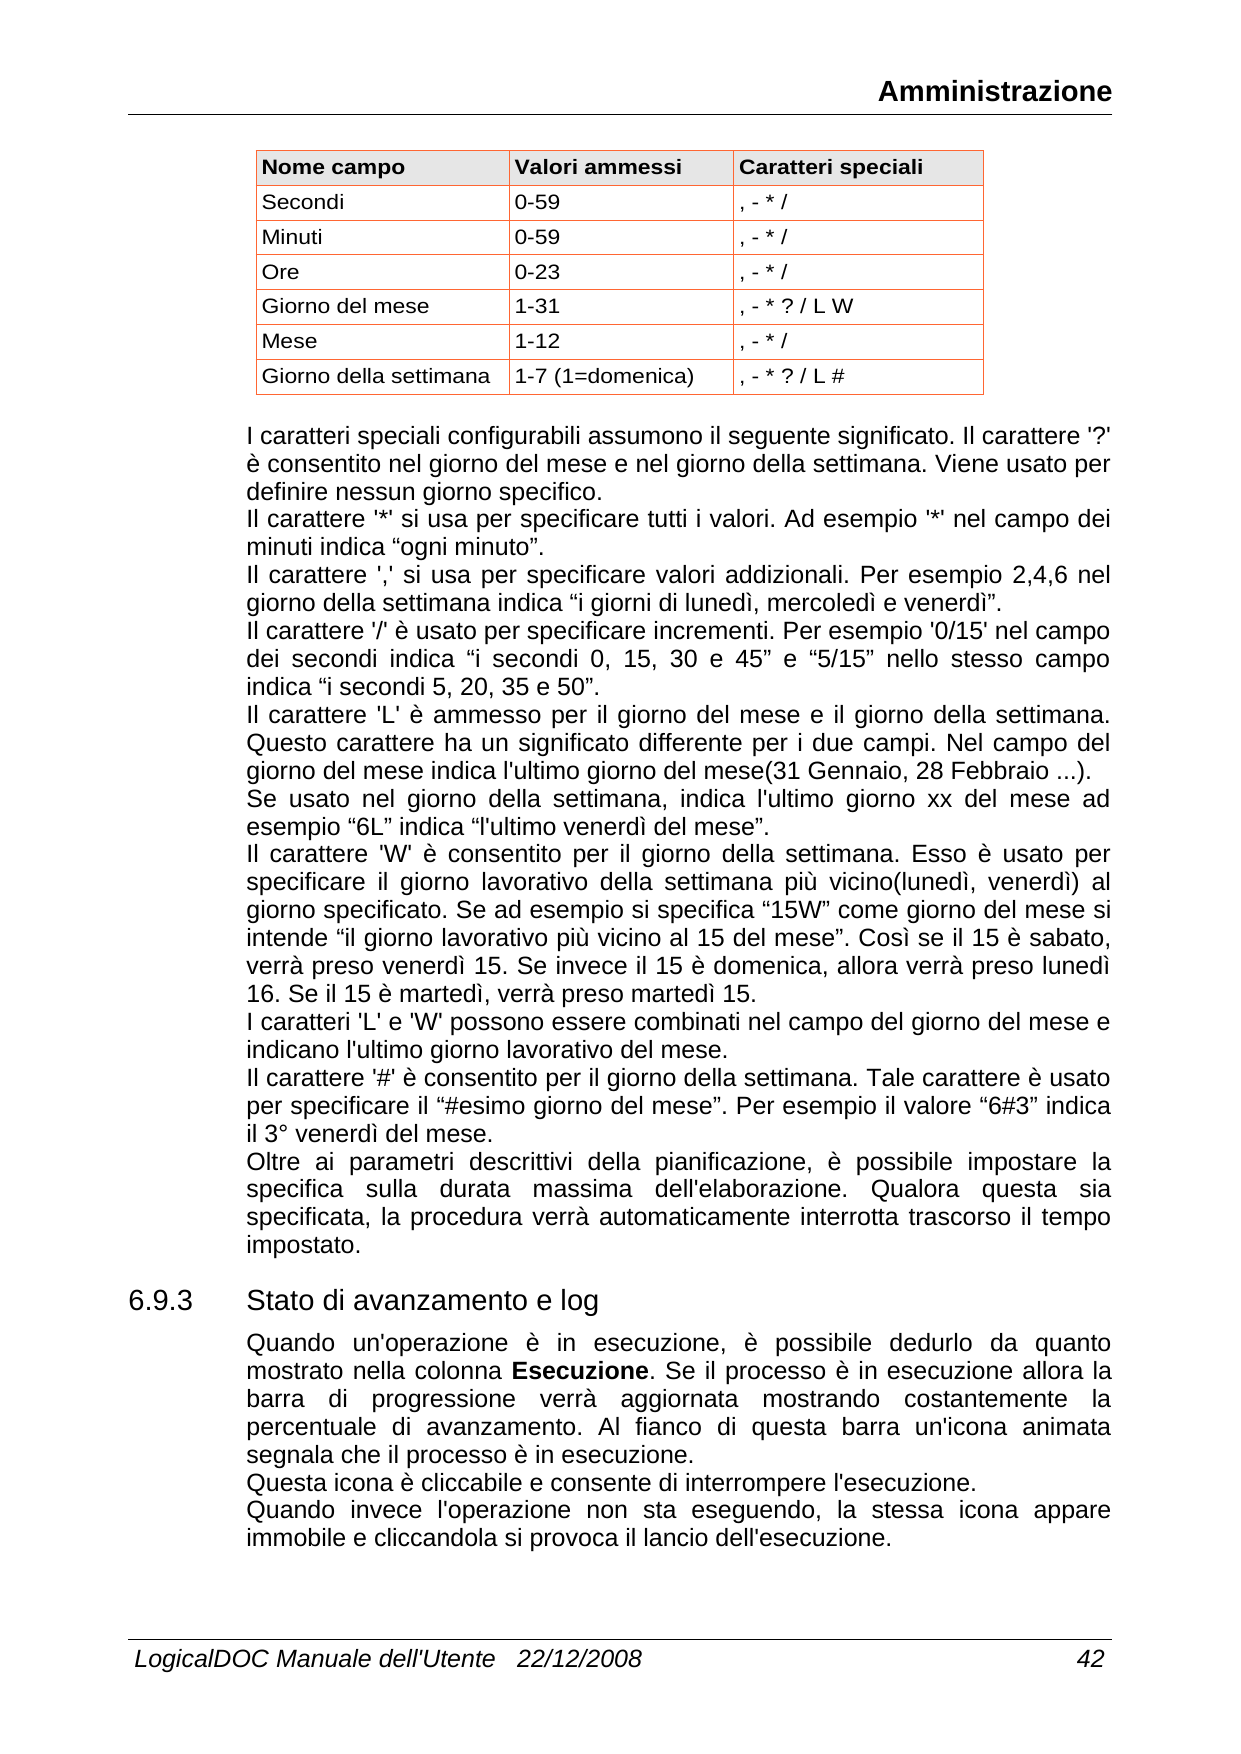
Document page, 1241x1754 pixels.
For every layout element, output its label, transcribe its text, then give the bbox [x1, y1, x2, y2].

table_cell Ore [257, 255, 509, 289]
text I caratteri speciali configurabili assumono il seguente significato. Il carattere '?' è consentito nel giorno del mese e nel giorno della settimana. Viene usato per definire nessun giorno specifico. [246, 422, 1112, 505]
table_cell 0-59 [510, 186, 733, 219]
table_cell , - * / [734, 325, 983, 359]
table_header Nome campo [257, 151, 509, 185]
table_cell Minuti [257, 221, 509, 254]
text Il carattere 'L' è ammesso per il giorno del mese e il giorno della settimana. Questo carattere ha un significato differente per i due campi. Nel campo del giorno del mese indica l'ultimo giorno del mese(31 Gennaio, 28 Febbraio ...). [246, 701, 1112, 784]
text I caratteri 'L' e 'W' possono essere combinati nel campo del giorno del mese e indicano l'ultimo giorno lavorativo del mese. [246, 1008, 1112, 1064]
text Il carattere '#' è consentito per il giorno della settimana. Tale carattere è usato per specificare il “#esimo giorno del mese”. Per esempio il valore “6#3” indica il 3° venerdì del mese. [246, 1064, 1112, 1147]
text Oltre ai parametri descrittivi della pianificazione, è possibile impostare la specifica sulla durata massima dell'elaborazione. Qualora questa sia specificata, la procedura verrà automaticamente interrotta trascorso il tempo impostato. [246, 1147, 1112, 1259]
text Se usato nel giorno della settimana, indica l'ultimo giorno xx del mese ad esempio “6L” indica “l'ultimo venerdì del mese”. [246, 784, 1112, 840]
table_cell , - * / [734, 255, 983, 289]
text Quando invece l'operazione non sta eseguendo, la stessa icona appare immobile e cliccandola si provoca il lancio dell'esecuzione. [246, 1496, 1112, 1552]
text Il carattere '*' si usa per specificare tutti i valori. Ad esempio '*' nel campo dei minuti indica “ogni minuto”. [246, 505, 1112, 561]
table_cell 1-31 [510, 290, 733, 324]
table_cell , - * / [734, 221, 983, 254]
text Il carattere 'W' è consentito per il giorno della settimana. Esso è usato per specificare il giorno lavorativo della settimana più vicino(lunedì, venerdì) al giorno specificato. Se ad esempio si specifica “15W” come giorno del mese si intende “il giorno lavorativo più vicino al 15 del mese”. Così se il 15 è sabato, verrà preso venerdì 15. Se invece il 15 è domenica, allora verrà preso lunedì 16. Se il 15 è martedì, verrà preso martedì 15. [246, 840, 1112, 1008]
table_cell Giorno del mese [257, 290, 509, 324]
table_header Valori ammessi [510, 151, 733, 185]
table_cell Secondi [257, 186, 509, 219]
text Questa icona è cliccabile e consente di interrompere l'esecuzione. [246, 1468, 1112, 1496]
text Quando un'operazione è in esecuzione, è possibile dedurlo da quanto mostrato nella colonna Esecuzione. Se il processo è in esecuzione allora la barra di progressione verrà aggiornata mostrando costantemente la percentuale di avanzamento. Al fianco di questa barra un'icona animata segnala che il processo è in esecuzione. [246, 1329, 1112, 1468]
subtitle Stato di avanzamento e log [128, 1284, 1112, 1316]
table_cell 0-23 [510, 255, 733, 289]
table_cell Giorno della settimana [257, 360, 509, 393]
table_header Caratteri speciali [734, 151, 983, 185]
table_cell , - * ? / L W [734, 290, 983, 324]
text Il carattere '/' è usato per specificare incrementi. Per esempio '0/15' nel campo dei secondi indica “i secondi 0, 15, 30 e 45” e “5/15” nello stesso campo indica “i secondi 5, 20, 35 e 50”. [246, 617, 1112, 701]
table_cell 1-7 (1=domenica) [510, 360, 733, 393]
table_cell 0-59 [510, 221, 733, 254]
table_cell Mese [257, 325, 509, 359]
table_cell , - * ? / L # [734, 360, 983, 393]
table_cell 1-12 [510, 325, 733, 359]
table_cell , - * / [734, 186, 983, 219]
text Il carattere ',' si usa per specificare valori addizionali. Per esempio 2,4,6 nel giorno della settimana indica “i giorni di lunedì, mercoledì e venerdì”. [246, 561, 1112, 617]
